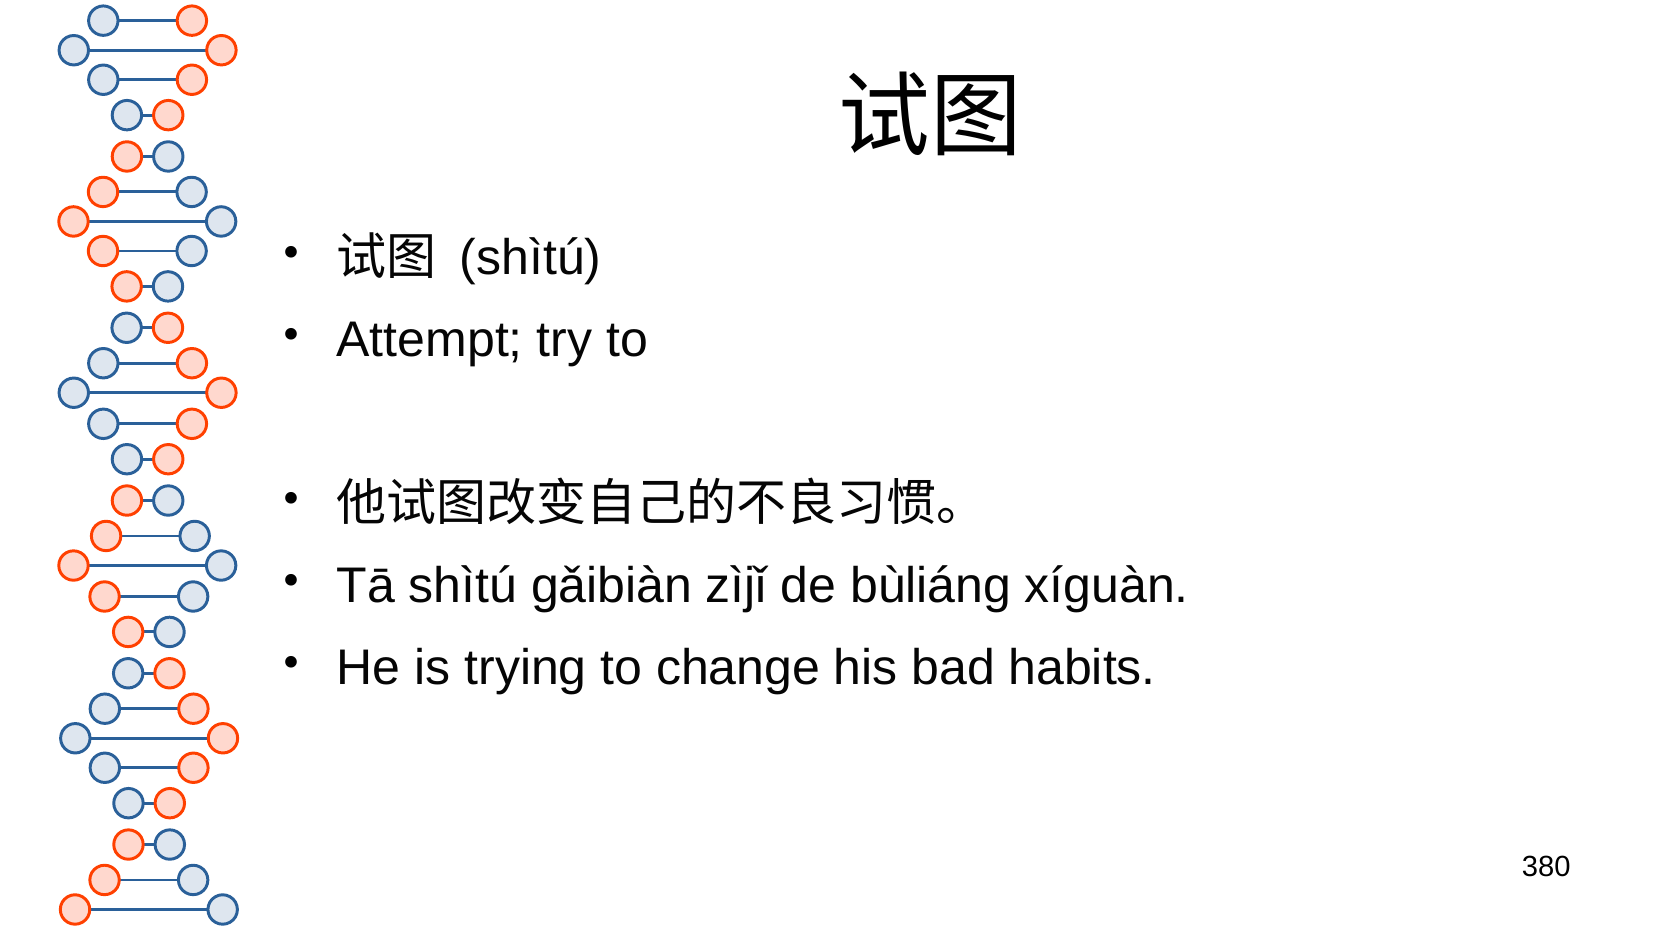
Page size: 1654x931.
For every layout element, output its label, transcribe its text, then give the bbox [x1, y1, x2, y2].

list 试图 (shìtú) Attempt; try to 他试图改变自己的不良习惯。 Tā shìtú gǎibiàn zìjǐ de bùliáng xíguàn. He is trying to change his bad habits. [265, 224, 1595, 764]
title 试图 [265, 35, 1595, 189]
